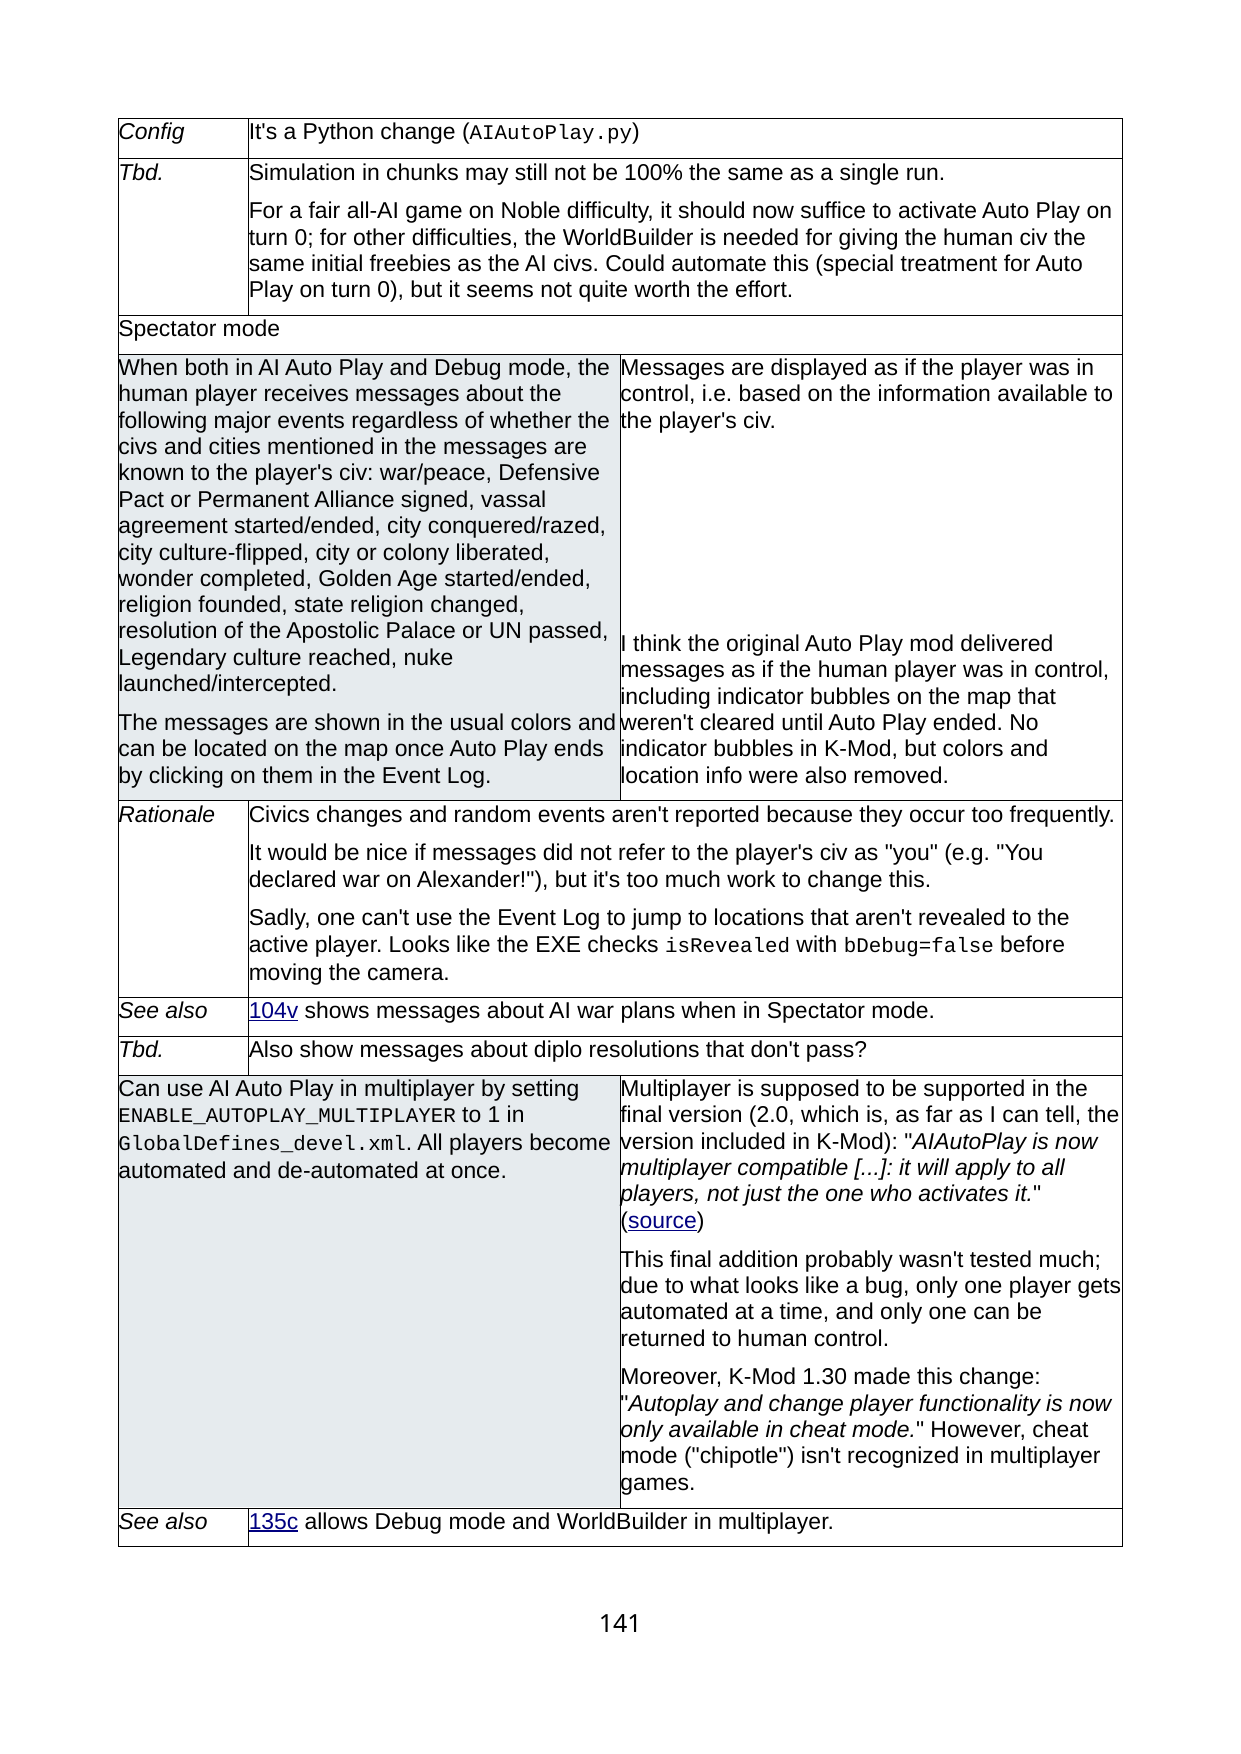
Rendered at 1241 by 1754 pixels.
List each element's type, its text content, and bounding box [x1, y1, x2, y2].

table_cell See also [119, 998, 248, 1036]
table_cell 104v shows messages about AI war plans when in Spectator mode. [249, 998, 1122, 1036]
table_cell Tbd. [119, 159, 248, 315]
table_cell Spectator mode [119, 316, 1122, 354]
table_cell Rationale [119, 801, 248, 997]
table_cell Simulation in chunks may still not be 100% the same as a single run. For a fair all-AI game on Noble difficulty, it should now suffice to activate Auto Play on turn 0; for other difficulties, the WorldBuilder is needed for giving the human civ the same initial freebies as the AI civs. Could automate this (special treatment for Auto Play on turn 0), but it seems not quite worth the effort. [249, 159, 1122, 315]
table_cell See also [119, 1509, 248, 1546]
table_cell 135c allows Debug mode and WorldBuilder in multiplayer. [249, 1509, 1122, 1546]
table_cell When both in AI Auto Play and Debug mode, the human player receives messages about the following major events regardless of whether the civs and cities mentioned in the messages are known to the player's civ: war/peace, Defensive Pact or Permanent Alliance signed, vassal agreement started/ended, city conquered/razed, city culture-flipped, city or colony liberated, wonder completed, Golden Age started/ended, religion founded, state religion changed, resolution of the Apostolic Palace or UN passed, Legendary culture reached, nuke launched/intercepted. The messages are shown in the usual colors and can be located on the map once Auto Play ends by clicking on them in the Event Log. [119, 355, 620, 800]
table_cell Also show messages about diplo resolutions that don't pass? [249, 1037, 1122, 1075]
table_cell Tbd. [119, 1037, 248, 1075]
table_cell It's a Python change (AIAutoPlay.py) [249, 119, 1122, 158]
table_cell Can use AI Auto Play in multiplayer by setting ENABLE_AUTOPLAY_MULTIPLAYER to 1 in GlobalDefines_devel.xml. All players become automated and de-automated at once. [119, 1076, 620, 1507]
table_cell Civics changes and random events aren't reported because they occur too frequently. It would be nice if messages did not refer to the player's civ as "you" (e.g. "You declared war on Alexander!"), but it's too much work to change this. Sadly, one can't use the Event Log to jump to locations that aren't revealed to the active player. Looks like the EXE checks isRevealed with bDebug=false before moving the camera. [249, 801, 1122, 997]
table_cell Multiplayer is supposed to be supported in the final version (2.0, which is, as far as I can tell, the version included in K-Mod): "AIAutoPlay is now multiplayer compatible [...]: it will apply to all players, not just the one who activates it." (source) This final addition probably wasn't tested much; due to what looks like a bug, only one player gets automated at a time, and only one can be returned to human control. Moreover, K-Mod 1.30 made this change: "Autoplay and change player functionality is now only available in cheat mode." However, cheat mode ("chipotle") isn't recognized in multiplayer games. [621, 1076, 1122, 1507]
table_cell Messages are displayed as if the player was in control, i.e. based on the information available to the player's civ. I think the original Auto Play mod delivered messages as if the human player was in control, including indicator bubbles on the map that weren't cleared until Auto Play ended. No indicator bubbles in K-Mod, but colors and location info were also removed. [621, 355, 1122, 800]
table_cell Config [119, 119, 248, 158]
